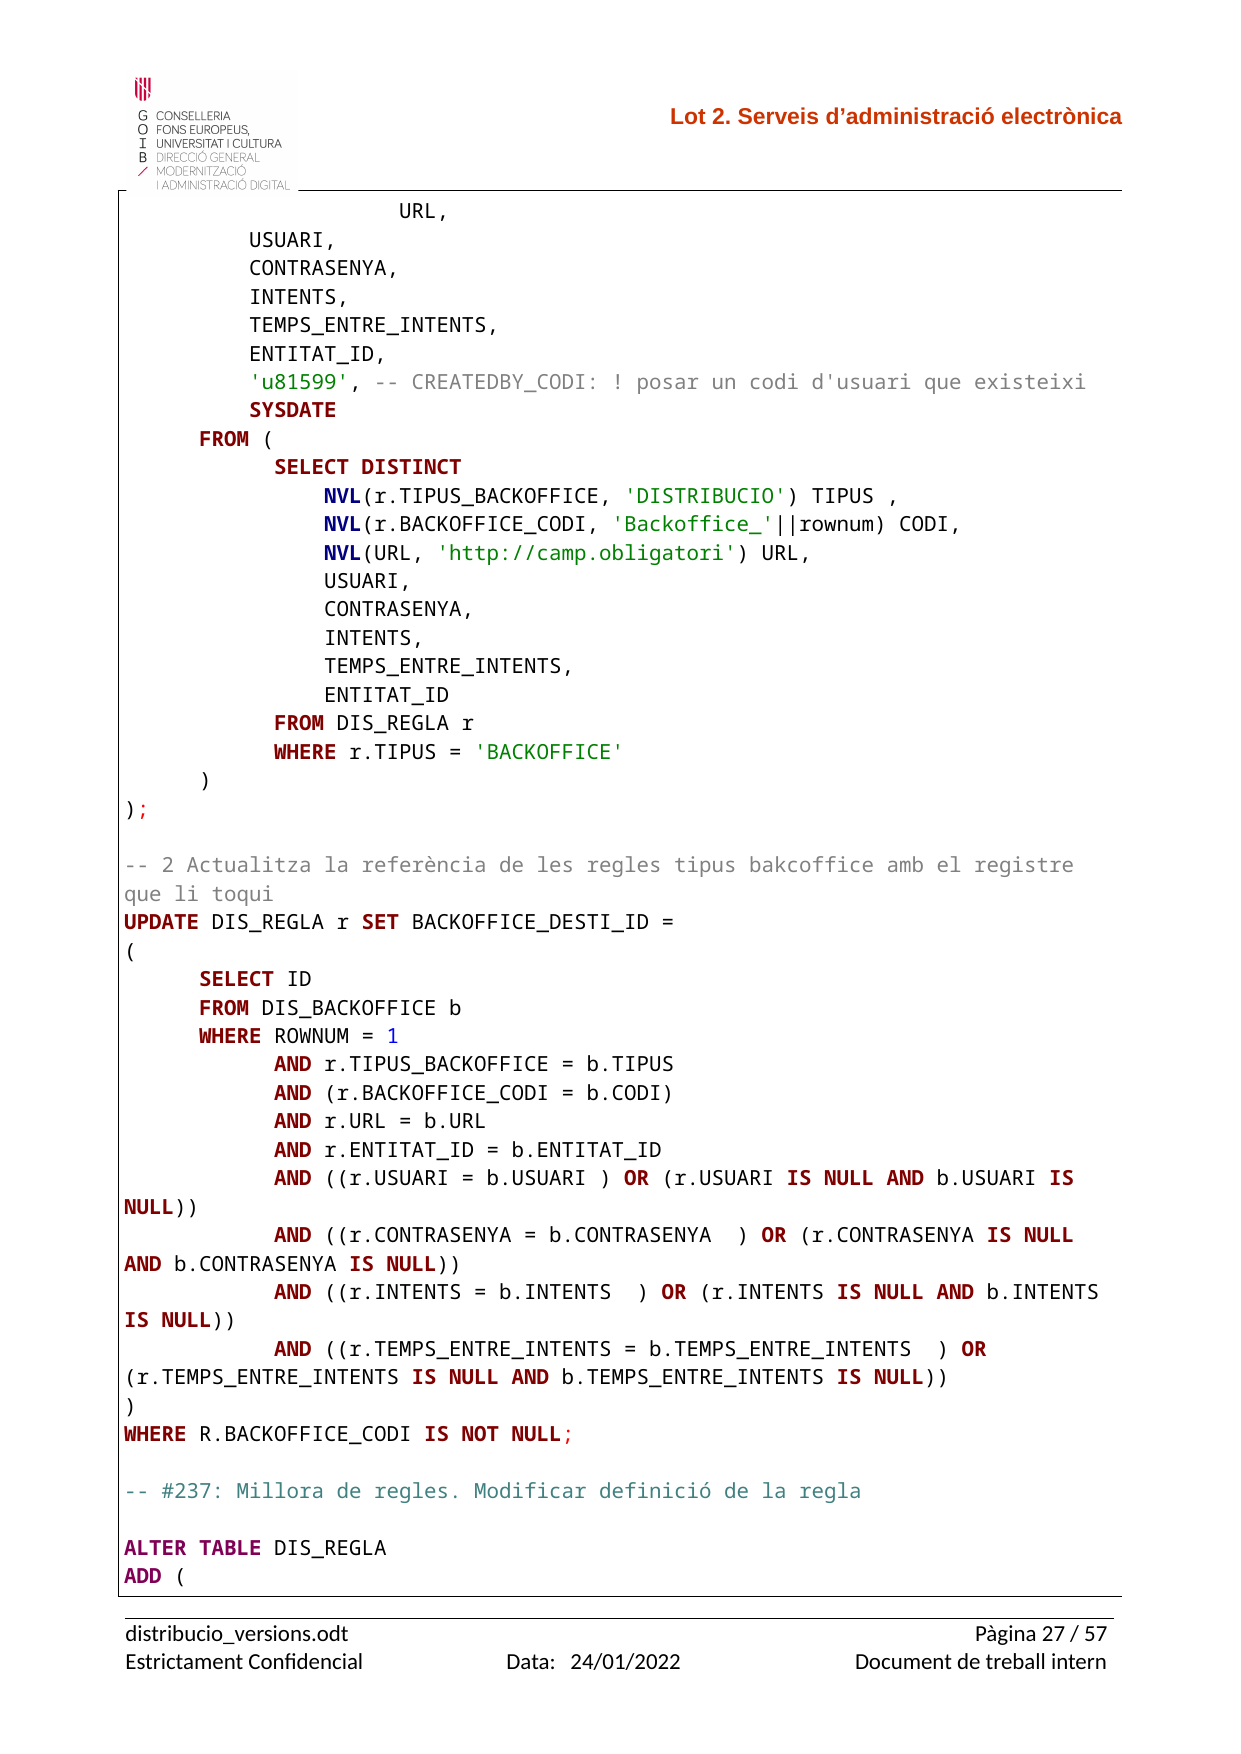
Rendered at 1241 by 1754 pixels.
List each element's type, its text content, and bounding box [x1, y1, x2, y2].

picture [126, 70, 299, 197]
table_header URL, USUARI, CONTRASENYA, INTENTS, TEMPS_ENTRE_INTENTS, ENTITAT_ID, 'u81599', -- CREATEDBY_CODI: ! posar un codi d'usuari que existeixi SYSDATE FROM ( SELECT DISTINCT NVL(r.TIPUS_BACKOFFICE, 'DISTRIBUCIO') TIPUS , NVL(r.BACKOFFICE_CODI, 'Backoffice_'||rownum) CODI, NVL(URL, 'http://camp.obligatori') URL, USUARI, CONTRASENYA, INTENTS, TEMPS_ENTRE_INTENTS, ENTITAT_ID FROM DIS_REGLA r WHERE r.TIPUS = 'BACKOFFICE' ) ); -- 2 Actualitza la referència de les regles tipus bakcoffice amb el registre que li toqui UPDATE DIS_REGLA r SET BACKOFFICE_DESTI_ID = ( SELECT ID FROM DIS_BACKOFFICE b WHERE ROWNUM = 1 AND r.TIPUS_BACKOFFICE = b.TIPUS AND (r.BACKOFFICE_CODI = b.CODI) AND r.URL = b.URL AND r.ENTITAT_ID = b.ENTITAT_ID AND ((r.USUARI = b.USUARI ) OR (r.USUARI IS NULL AND b.USUARI IS NULL)) AND ((r.CONTRASENYA = b.CONTRASENYA ) OR (r.CONTRASENYA IS NULL AND b.CONTRASENYA IS NULL)) AND ((r.INTENTS = b.INTENTS ) OR (r.INTENTS IS NULL AND b.INTENTS IS NULL)) AND ((r.TEMPS_ENTRE_INTENTS = b.TEMPS_ENTRE_INTENTS ) OR (r.TEMPS_ENTRE_INTENTS IS NULL AND b.TEMPS_ENTRE_INTENTS IS NULL)) ) WHERE R.BACKOFFICE_CODI IS NOT NULL; -- #237: Millora de regles. Modificar definició de la regla ALTER TABLE DIS_REGLA ADD ( [119, 191, 1122, 1596]
